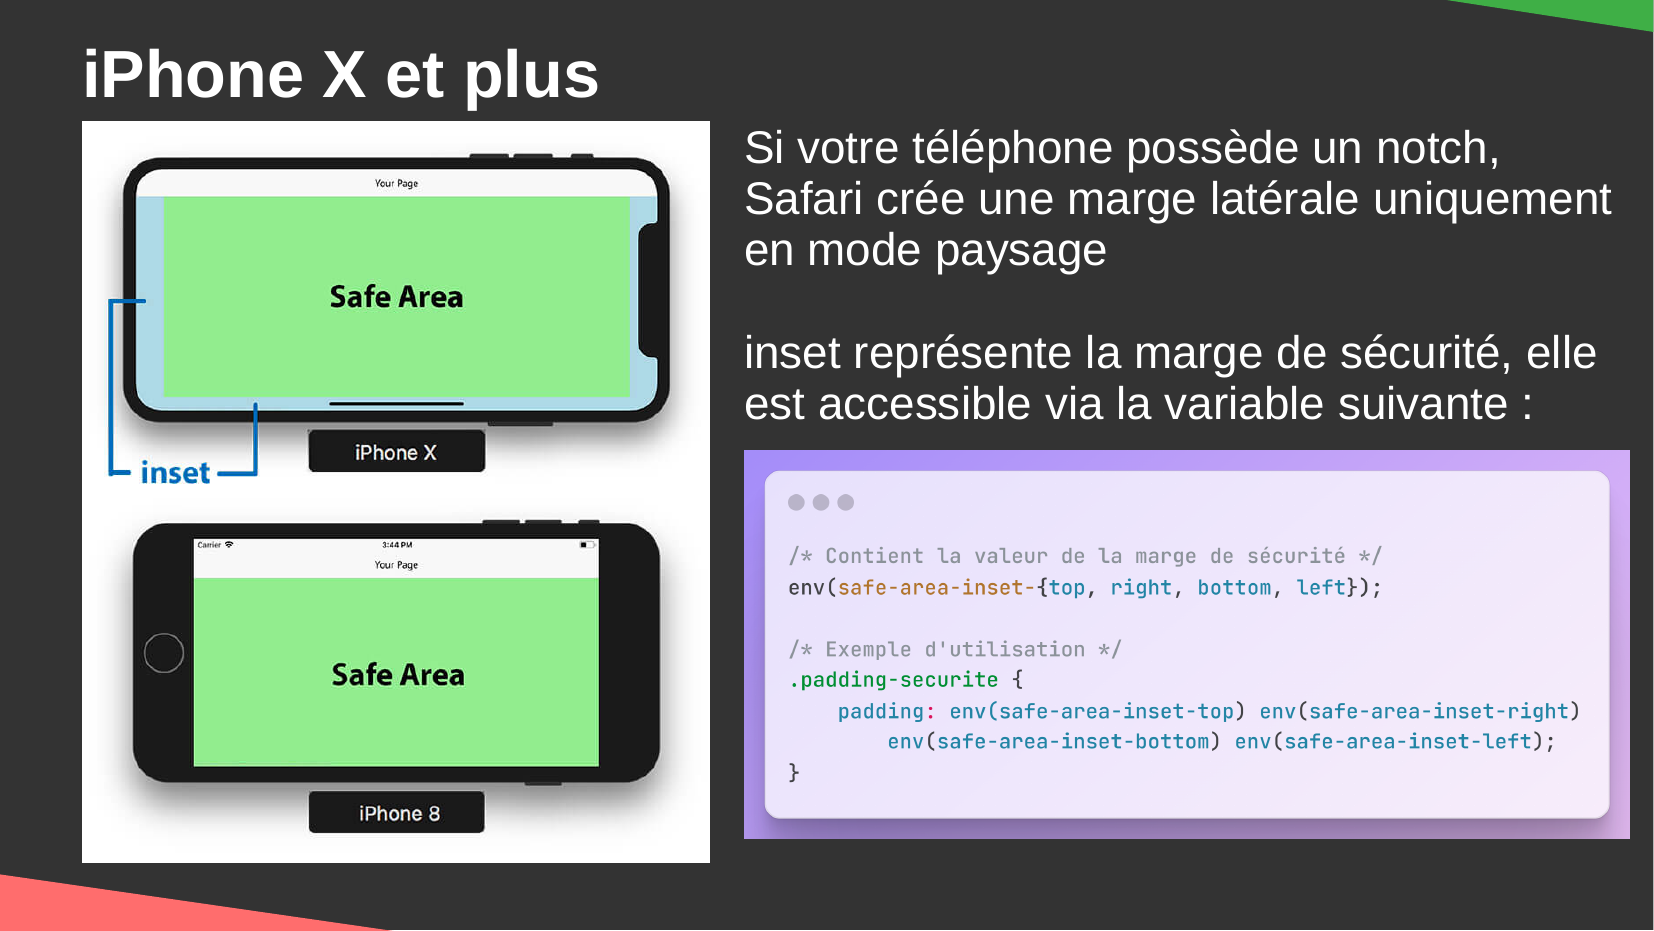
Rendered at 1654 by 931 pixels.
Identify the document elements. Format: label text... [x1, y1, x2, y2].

title Si votre téléphone possède un notch, Safari crée une marge latérale uniquement en mode paysage inset représente la marge de sécurité, elle est accessible via la variable suivante : [744, 121, 1630, 438]
title iPhone X et plus [82, 37, 1276, 122]
picture [82, 121, 710, 863]
text_box [1446, 0, 1654, 33]
picture [744, 450, 1630, 839]
text_box [0, 874, 394, 931]
